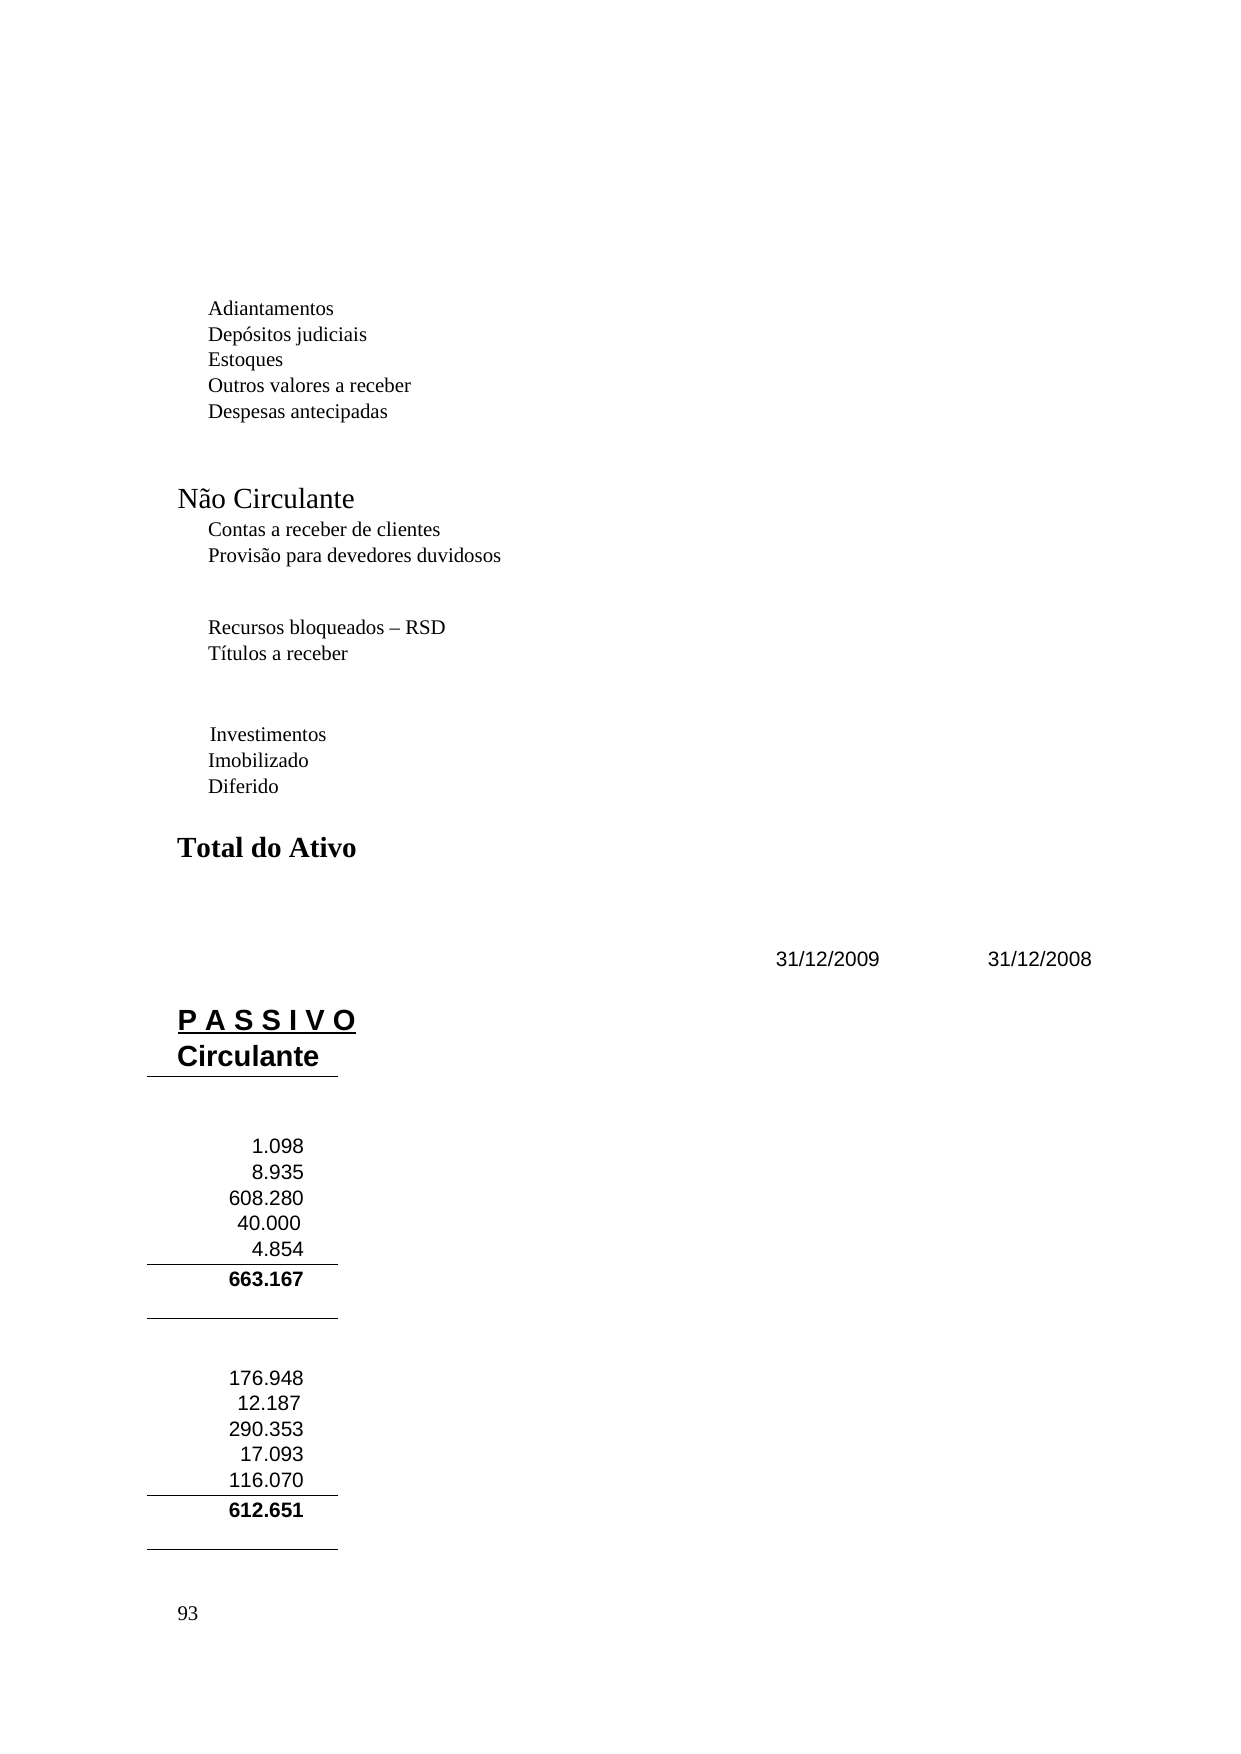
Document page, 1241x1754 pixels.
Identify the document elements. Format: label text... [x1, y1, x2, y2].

text Imobilizado [208, 748, 1130, 772]
text Títulos a receber [208, 641, 1130, 665]
text Estoques [208, 347, 1130, 371]
table_header [147, 1077, 211, 1264]
table_header 1.098 8.935 608.280 40.000 4.854 [211, 1077, 324, 1264]
table_cell [324, 1265, 338, 1318]
text Contas a receber de clientes [208, 517, 1130, 541]
table_cell 612.651 [211, 1496, 324, 1549]
subtitle Total do Ativo [177, 832, 1130, 864]
text Investimentos [178, 722, 1130, 746]
text Despesas antecipadas [208, 399, 1130, 423]
text Adiantamentos [208, 296, 1130, 320]
table_header [324, 1077, 338, 1264]
table_cell [147, 1496, 211, 1549]
table_cell [147, 1265, 211, 1318]
table_cell [147, 1319, 211, 1495]
text Diferido [208, 773, 1130, 798]
text Depósitos judiciais [208, 322, 1130, 346]
text P A S S I V O [177, 1003, 922, 1036]
table_cell [324, 1319, 338, 1495]
table_cell [324, 1496, 338, 1549]
table_cell 663.167 [211, 1265, 324, 1318]
text Recursos bloqueados – RSD [208, 615, 1130, 639]
text 31/12/2009 31/12/2008 [147, 944, 1152, 972]
subtitle Não Circulante [177, 481, 1130, 514]
text Provisão para devedores duvidosos [208, 543, 1130, 567]
table_cell 176.948 12.187 290.353 17.093 116.070 [211, 1319, 324, 1495]
text Outros valores a receber [208, 373, 1130, 397]
subtitle Circulante [177, 1039, 922, 1072]
